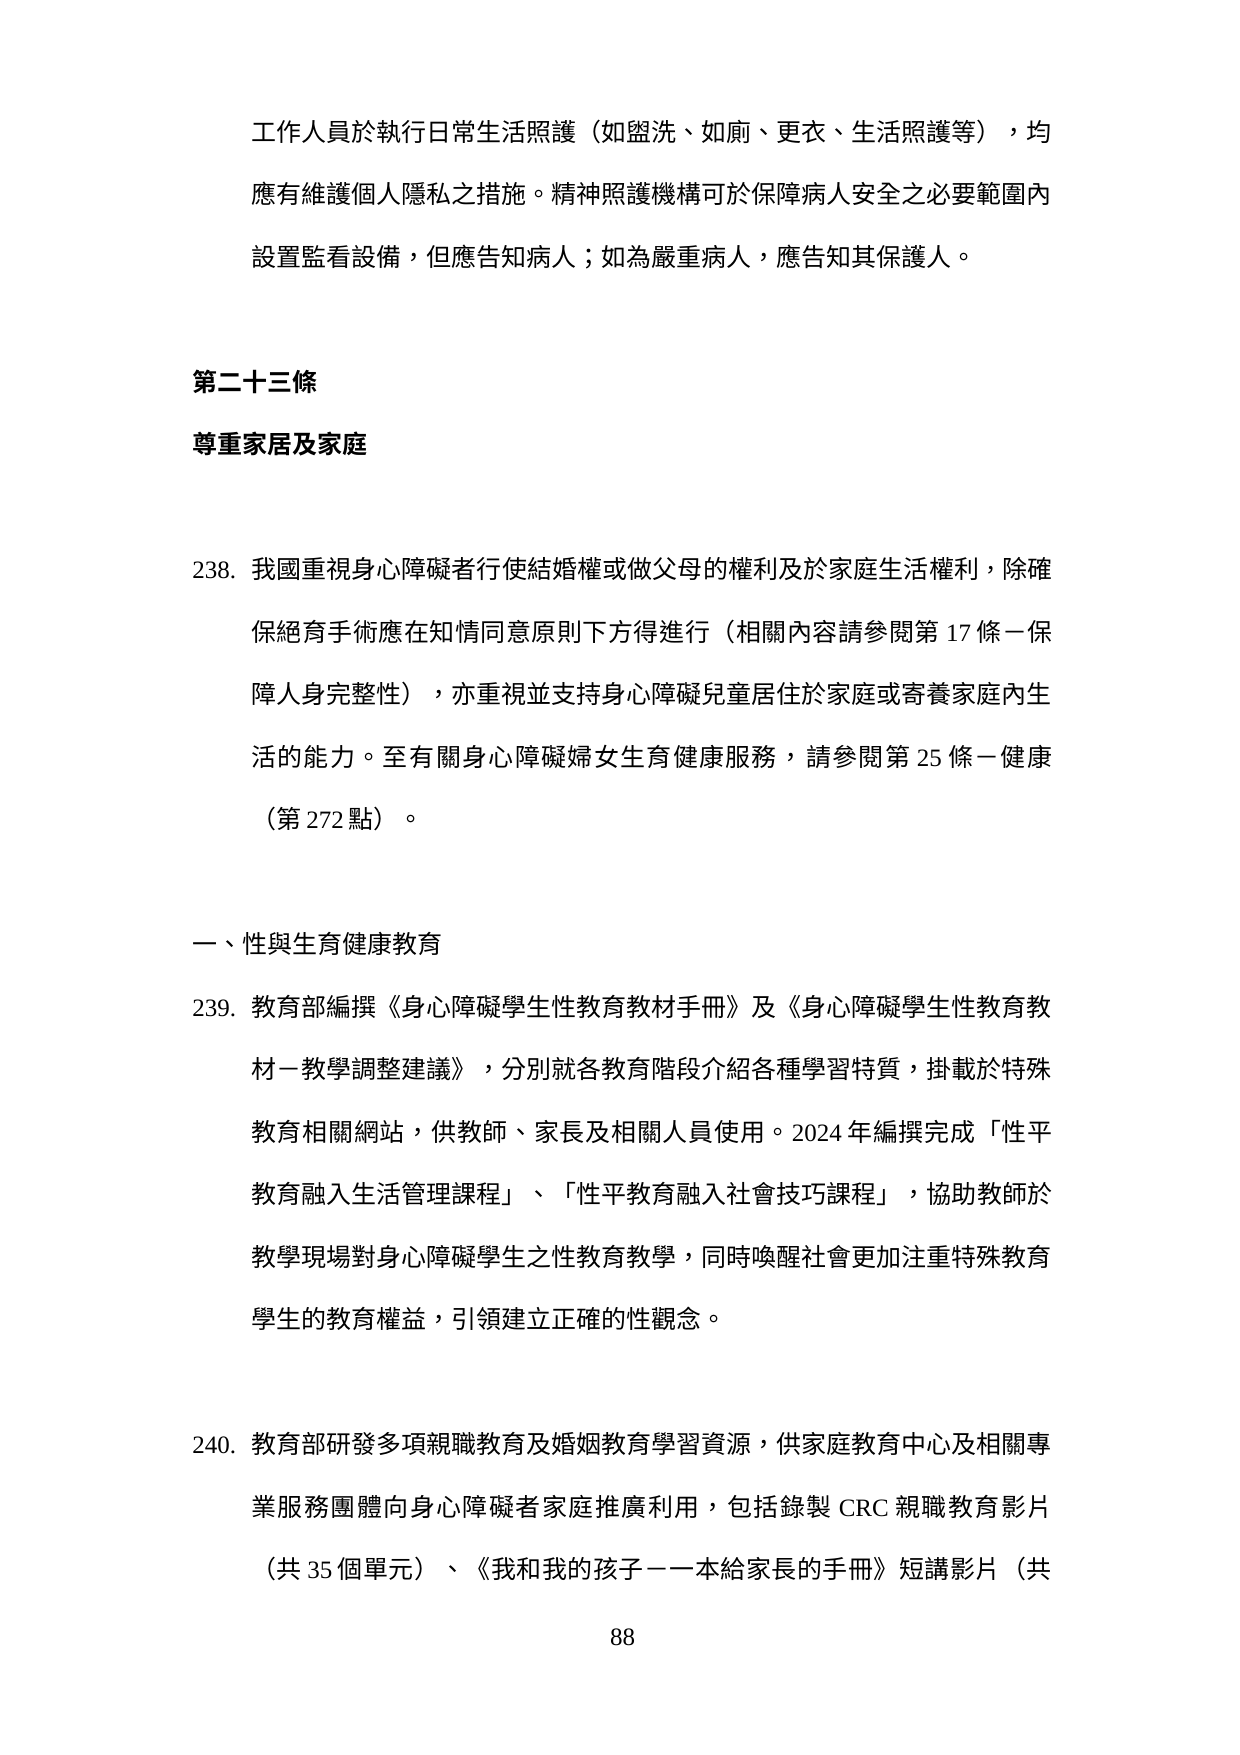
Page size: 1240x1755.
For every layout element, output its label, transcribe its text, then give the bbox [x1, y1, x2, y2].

list 教育部編撰《身心障礙學生性教育教材手冊》及《身心障礙學生性教育教材－教學調整建議》，分別就各教育階段介紹各種學習特質，掛載於特殊教育相關網站，供教師、家長及相關人員使用。2024年編撰完成「性平教育融入生活管理課程」、「性平教育融入社會技巧課程」，協助教師於教學現場對身心障礙學生之性教育教學，同時喚醒社會更加注重特殊教育學生的教育權益，引領建立正確的性觀念。 [192, 964, 1052, 1339]
list 我國重視身心障礙者行使結婚權或做父母的權利及於家庭生活權利，除確保絕育手術應在知情同意原則下方得進行（相關內容請參閱第17條－保障人身完整性），亦重視並支持身心障礙兒童居住於家庭或寄養家庭內生活的能力。至有關身心障礙婦女生育健康服務，請參閱第25條－健康（第272點）。 [192, 526, 1052, 839]
list 教育部研發多項親職教育及婚姻教育學習資源，供家庭教育中心及相關專業服務團體向身心障礙者家庭推廣利用，包括錄製CRC親職教育影片（共35個單元）、《我和我的孩子－一本給家長的手冊》短講影片（共 [192, 1401, 1052, 1589]
subtitle 尊重家居及家庭 [192, 401, 1052, 464]
list 工作人員於執行日常生活照護（如盥洗、如廁、更衣、生活照護等），均應有維護個人隱私之措施。精神照護機構可於保障病人安全之必要範圍內設置監看設備，但應告知病人；如為嚴重病人，應告知其保護人。 [192, 89, 1052, 276]
subtitle 第二十三條 [192, 339, 1052, 401]
text 一、性與生育健康教育 [192, 901, 1052, 964]
